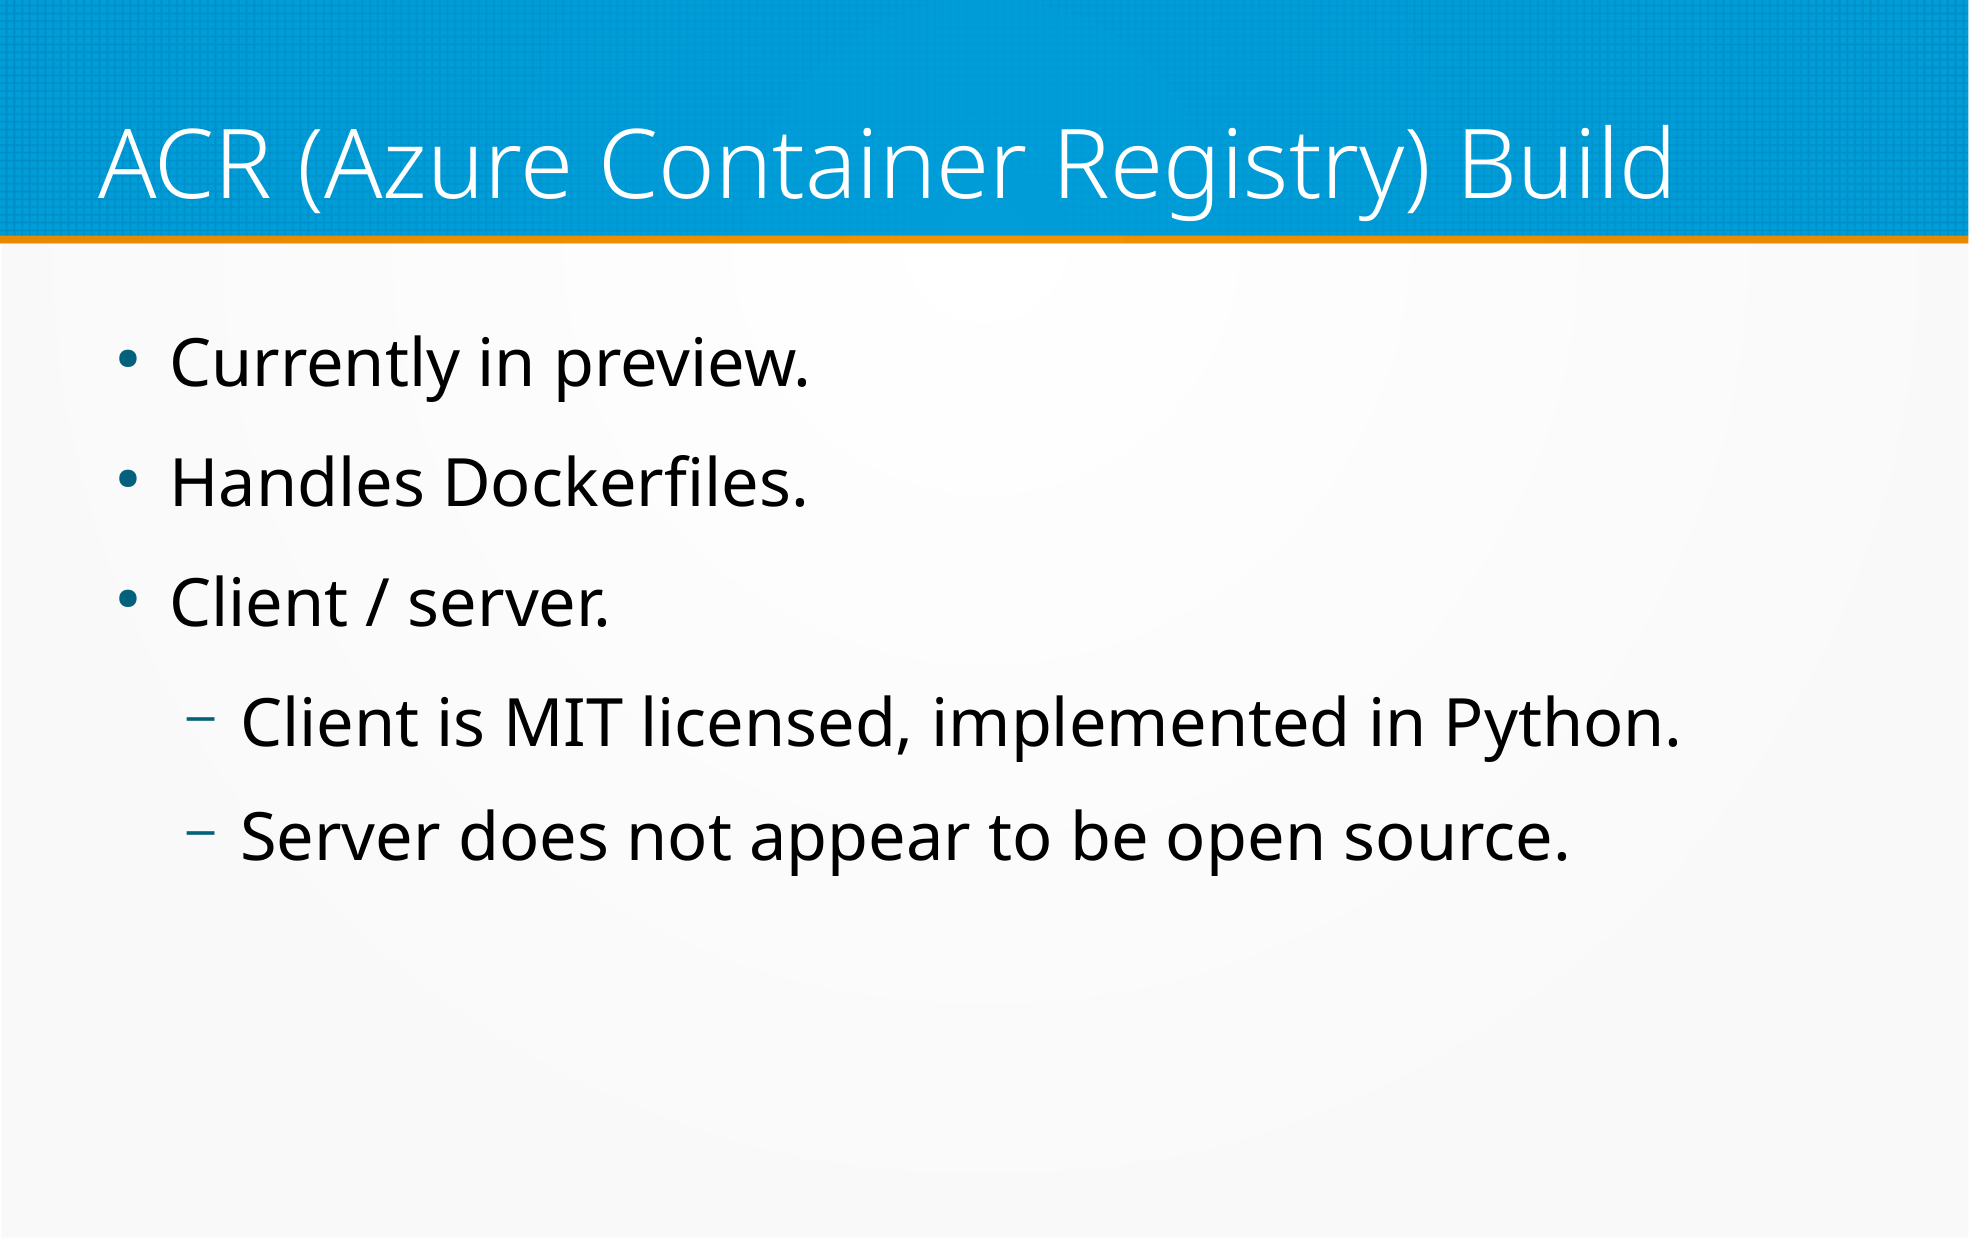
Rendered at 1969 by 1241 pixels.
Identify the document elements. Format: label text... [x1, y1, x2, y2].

list Currently in preview. Handles Dockerfiles. Client / server. Client is MIT licensed, implemented in Python. Server does not appear to be open source. [98, 315, 1861, 1081]
picture [0, 236, 1969, 1241]
title ACR (Azure Container Registry) Build [98, 19, 1870, 227]
